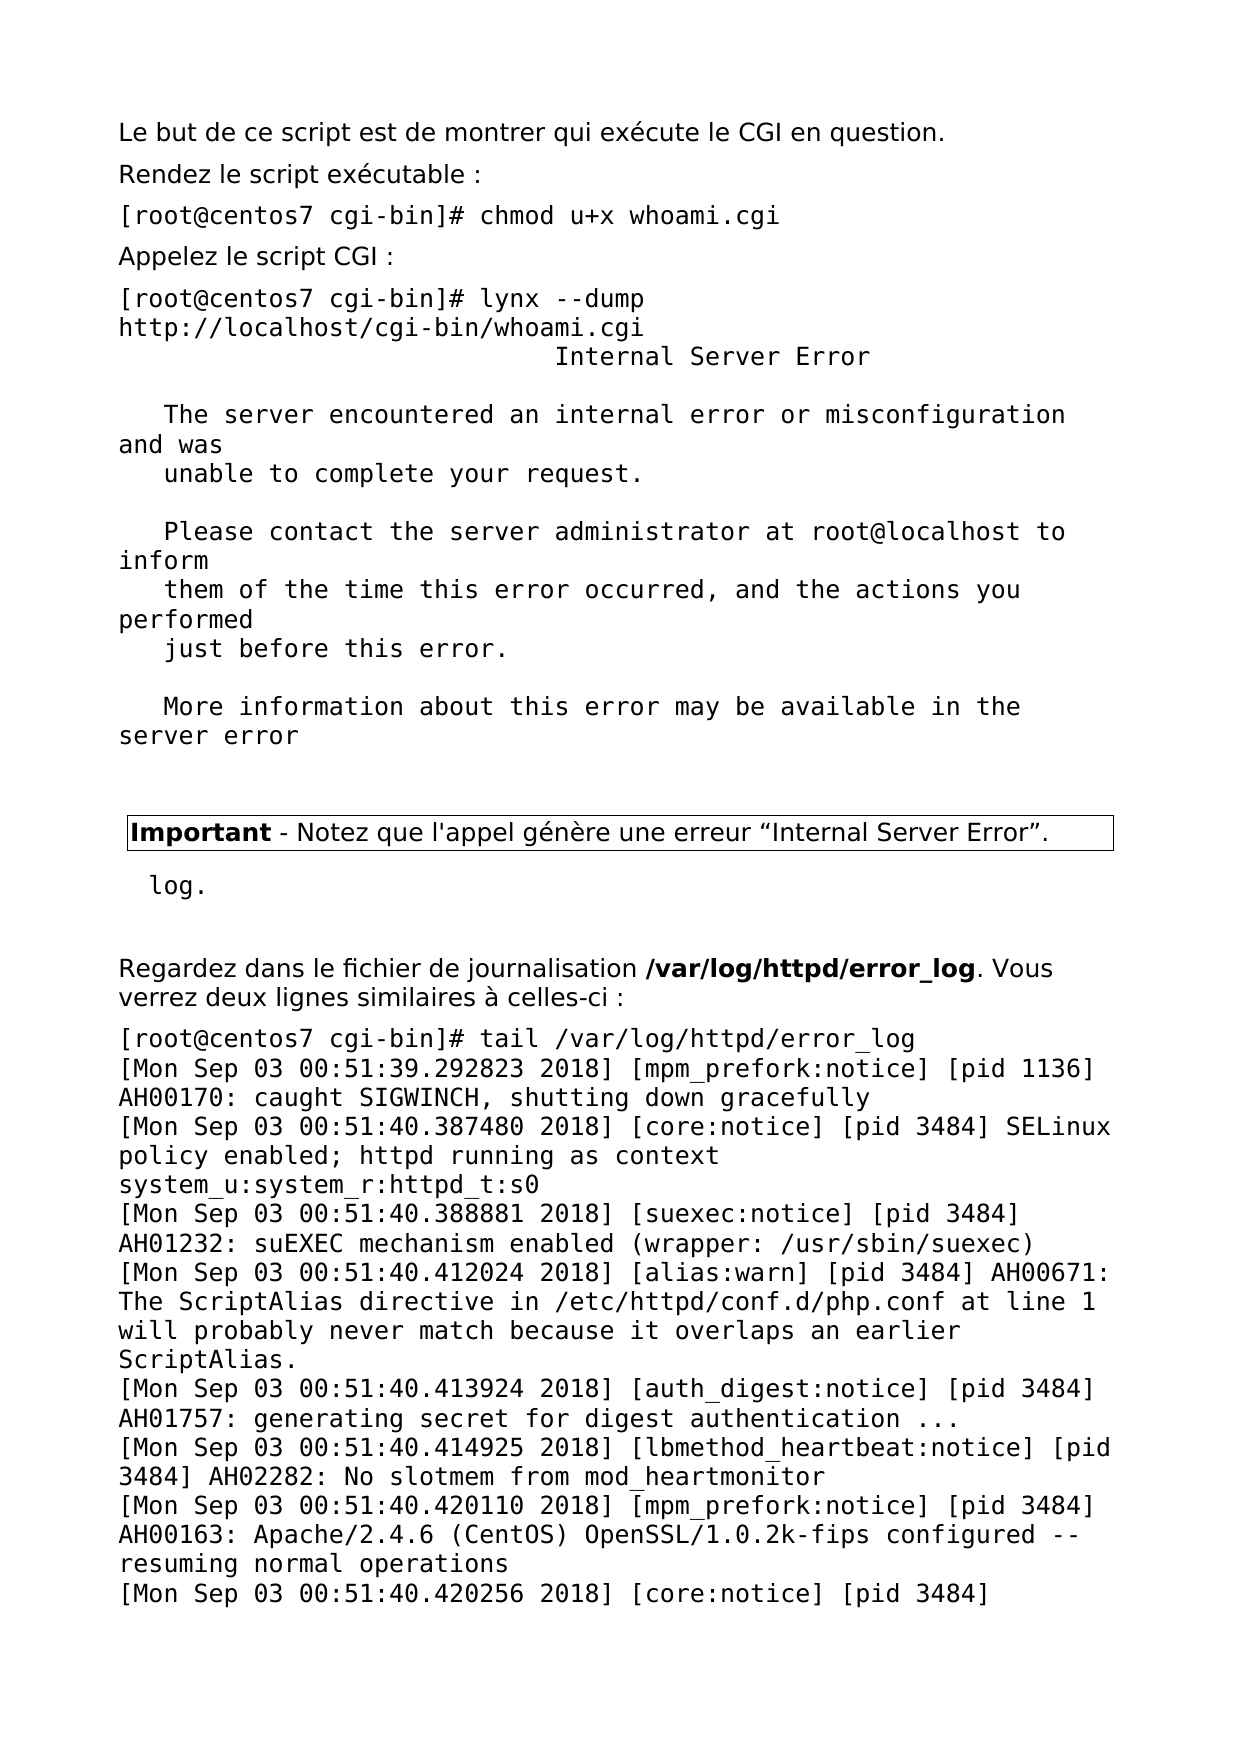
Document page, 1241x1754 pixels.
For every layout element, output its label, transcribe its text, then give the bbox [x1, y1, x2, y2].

text Rendez le script exécutable : [118, 160, 1122, 189]
text [root@centos7 cgi-bin]# chmod u+x whoami.cgi [118, 201, 1122, 231]
text [root@centos7 cgi-bin]# lynx --dump http://localhost/cgi-bin/whoami.cgi Internal Server Error The server encountered an internal error or misconfiguration and was unable to complete your request. Please contact the server administrator at root@localhost to inform them of the time this error occurred, and the actions you performed just before this error. More information about this error may be available in the server error [118, 284, 1122, 792]
text [root@centos7 cgi-bin]# tail /var/log/httpd/error_log [Mon Sep 03 00:51:39.292823 2018] [mpm_prefork:notice] [pid 1136] AH00170: caught SIGWINCH, shutting down gracefully [Mon Sep 03 00:51:40.387480 2018] [core:notice] [pid 3484] SELinux policy enabled; httpd running as context system_u:system_r:httpd_t:s0 [Mon Sep 03 00:51:40.388881 2018] [suexec:notice] [pid 3484] AH01232: suEXEC mechanism enabled (wrapper: /usr/sbin/suexec) [Mon Sep 03 00:51:40.412024 2018] [alias:warn] [pid 3484] AH00671: The ScriptAlias directive in /etc/httpd/conf.d/php.conf at line 1 will probably never match because it overlaps an earlier ScriptAlias. [Mon Sep 03 00:51:40.413924 2018] [auth_digest:notice] [pid 3484] AH01757: generating secret for digest authentication ... [Mon Sep 03 00:51:40.414925 2018] [lbmethod_heartbeat:notice] [pid 3484] AH02282: No slotmem from mod_heartmonitor [Mon Sep 03 00:51:40.420110 2018] [mpm_prefork:notice] [pid 3484] AH00163: Apache/2.4.6 (CentOS) OpenSSL/1.0.2k-fips configured -- resuming normal operations [Mon Sep 03 00:51:40.420256 2018] [core:notice] [pid 3484] [118, 1025, 1122, 1608]
text Appelez le script CGI : [118, 242, 1122, 272]
table_header Important - Notez que l'appel génère une erreur “Internal Server Error”. [128, 816, 1113, 850]
text log. [118, 859, 1122, 900]
text Regardez dans le fichier de journalisation /var/log/httpd/error_log. Vous verrez deux lignes similaires à celles-ci : [118, 954, 1122, 1012]
text Le but de ce script est de montrer qui exécute le CGI en question. [118, 118, 1122, 147]
